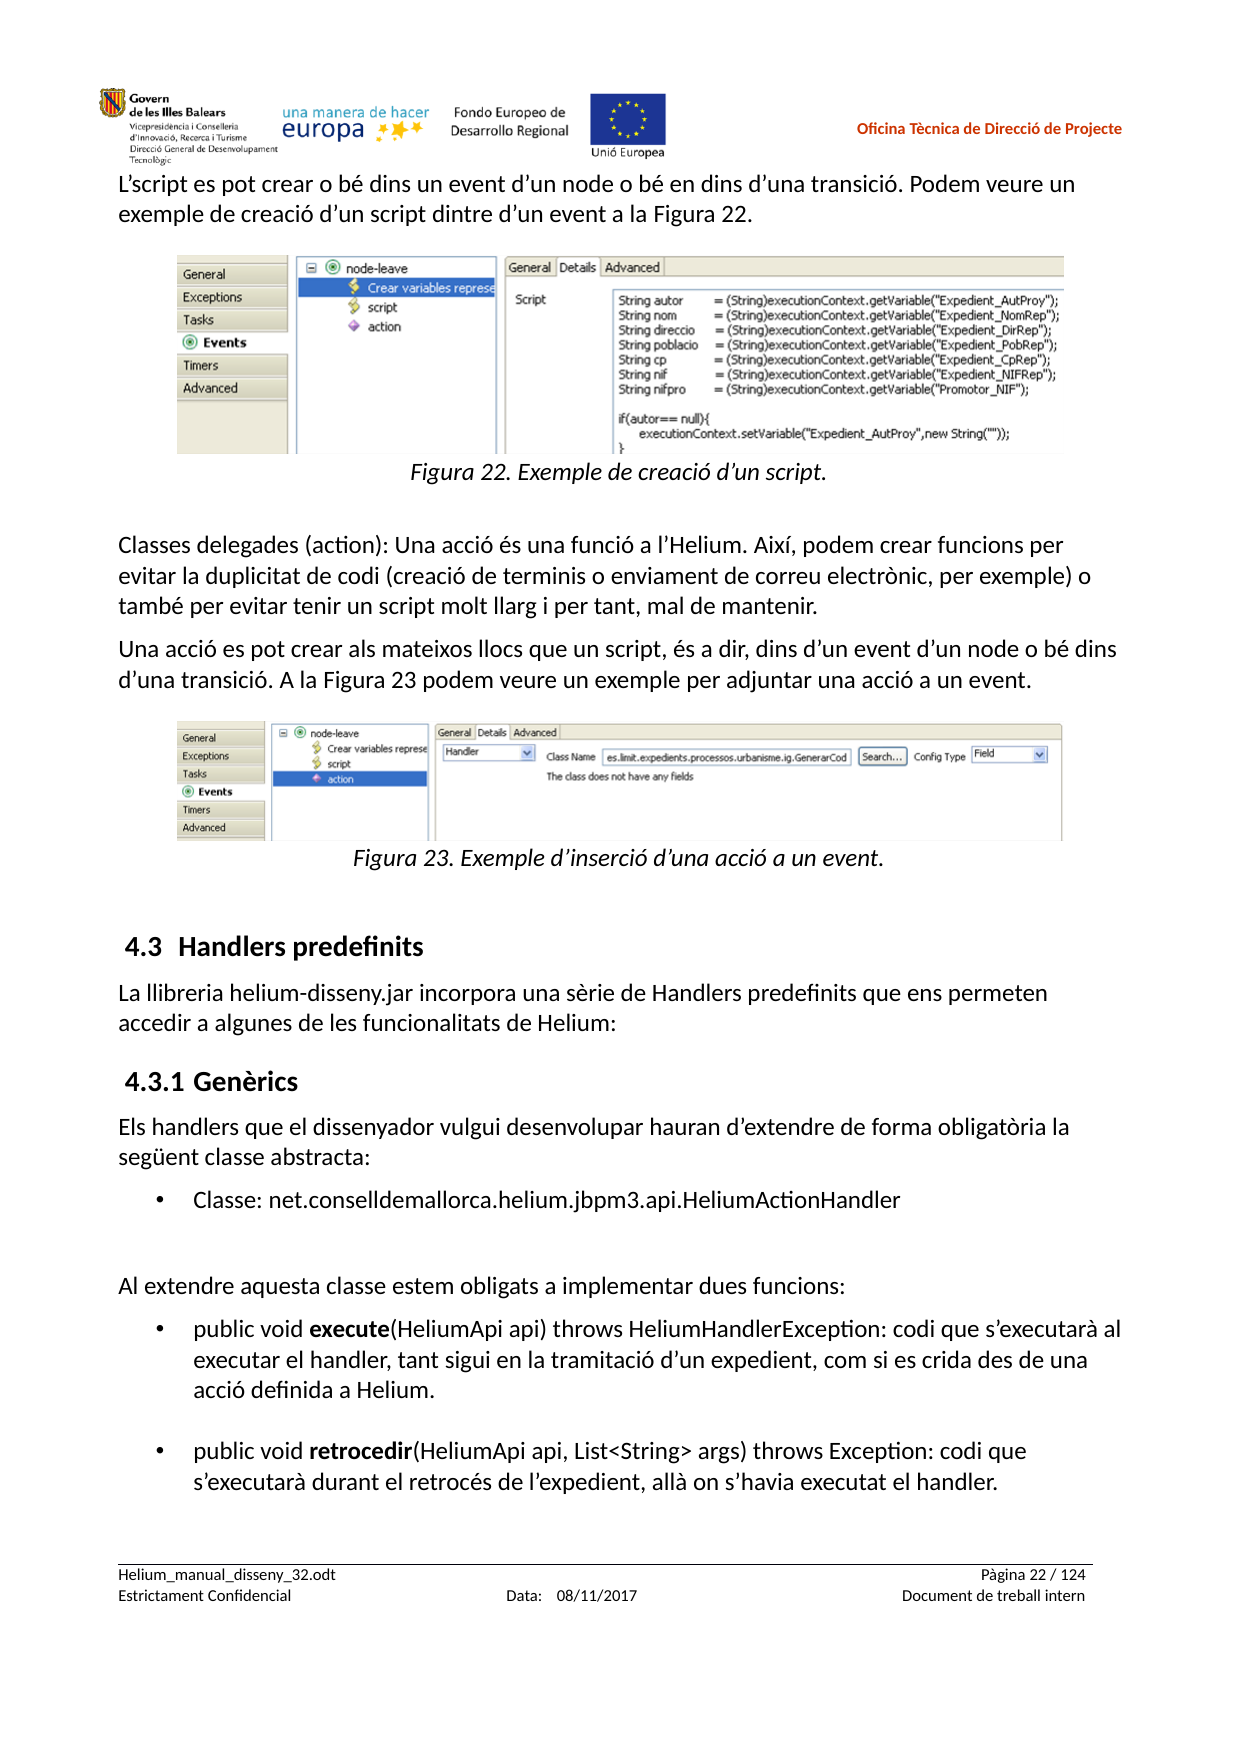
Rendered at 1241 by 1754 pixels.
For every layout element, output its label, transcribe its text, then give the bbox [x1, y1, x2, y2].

subtitle Handlers predefinits [118, 928, 1122, 964]
list public void retrocedir(HeliumApi api, List<String> args) throws Exception: codi que s’executarà durant el retrocés de l’expedient, allà on s’havia executat el handler. [156, 1436, 1122, 1497]
text Els handlers que el dissenyador vulgui desenvolupar hauran d’extendre de forma obligatòria la següent classe abstracta: [118, 1111, 1122, 1172]
picture [175, 253, 1065, 456]
picture [175, 719, 1065, 843]
list public void execute(HeliumApi api) throws HeliumHandlerException: codi que s’executarà al executar el handler, tant sigui en la tramitació d’un expedient, com si es crida des de una acció definida a Helium. [156, 1313, 1122, 1436]
text Classes delegades (action): Una acció és una funció a l’Helium. Així, podem crear funcions per evitar la duplicitat de codi (creació de terminis o enviament de correu electrònic, per exemple) o també per evitar tenir un script molt llarg i per tant, mal de mantenir. [118, 529, 1122, 621]
text Figura 22. Exemple de creació d’un script. [175, 456, 1065, 486]
picture [99, 87, 668, 166]
text L’script es pot crear o bé dins un event d’un node o bé en dins d’una transició. Podem veure un exemple de creació d’un script dintre d’un event a la Figura 22. [118, 168, 1122, 229]
list Classe: net.conselldemallorca.helium.jbpm3.api.HeliumActionHandler [156, 1184, 1122, 1215]
text Al extendre aquesta classe estem obligats a implementar dues funcions: [118, 1270, 1122, 1301]
text Una acció es pot crear als mateixos llocs que un script, és a dir, dins d’un event d’un node o bé dins d’una transició. A la Figura 23 podem veure un exemple per adjuntar una acció a un event. [118, 633, 1122, 694]
subtitle Genèrics [118, 1063, 1122, 1098]
text Figura 23. Exemple d’inserció d’una acció a un event. [175, 843, 1065, 873]
text La llibreria helium-disseny.jar incorpora una sèrie de Handlers predefinits que ens permeten accedir a algunes de les funcionalitats de Helium: [118, 977, 1122, 1038]
